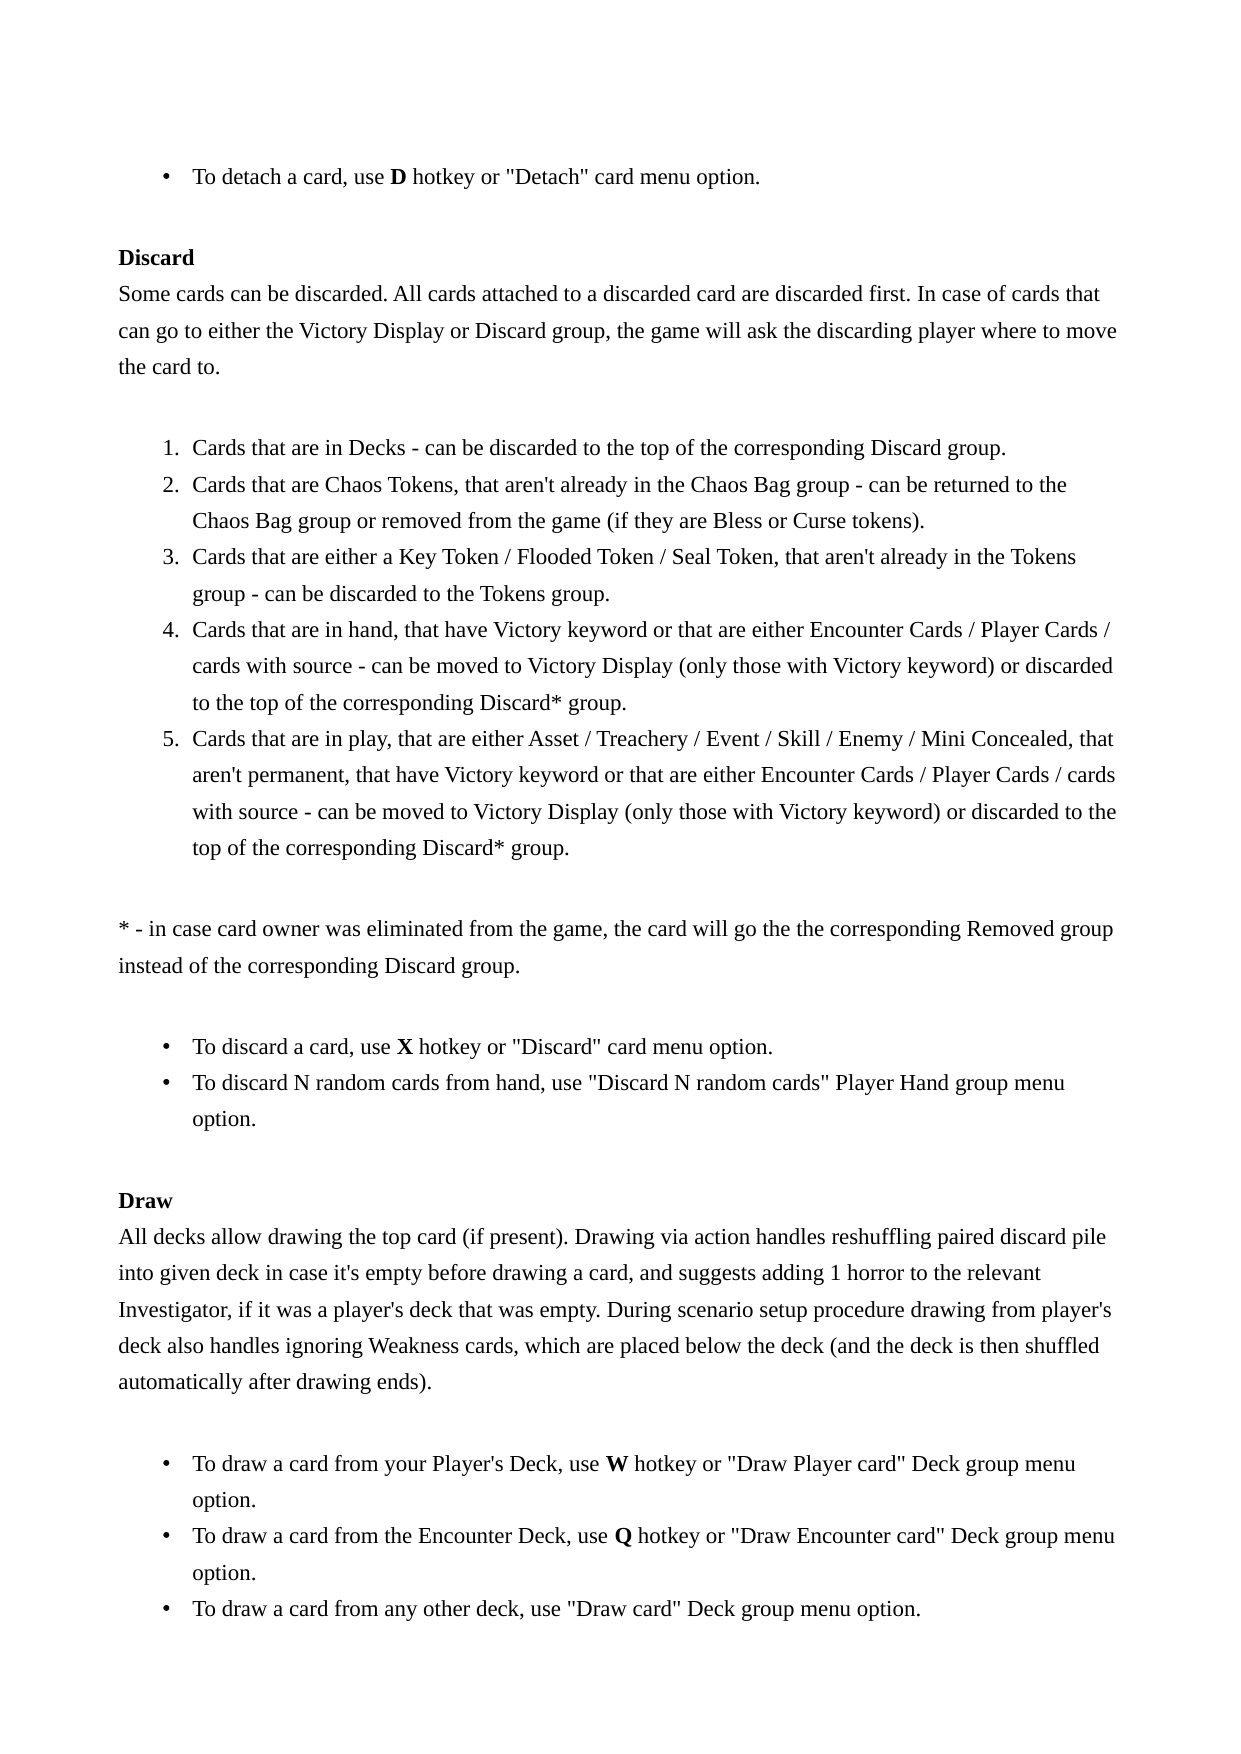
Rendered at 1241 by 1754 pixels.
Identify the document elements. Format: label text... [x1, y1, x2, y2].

list To discard N random cards from hand, use "Discard N random cards" Player Hand group menu option. [162, 1069, 1122, 1132]
text * - in case card owner was eliminated from the game, the card will go the the corresponding Removed group instead of the corresponding Discard group. [118, 915, 1122, 978]
list To discard a card, use X hotkey or "Discard" card menu option. [162, 1033, 1122, 1059]
list Cards that are in play, that are either Asset / Treachery / Event / Skill / Enemy / Mini Concealed, that aren't permanent, that have Victory keyword or that are either Encounter Cards / Player Cards / cards with source - can be moved to Victory Display (only those with Victory keyword) or discarded to the top of the corresponding Discard* group. [162, 725, 1122, 861]
list Cards that are either a Key Token / Flooded Token / Seal Token, that aren't already in the Tokens group - can be discarded to the Tokens group. [162, 543, 1122, 606]
list To draw a card from your Player's Deck, use W hotkey or "Draw Player card" Deck group menu option. [162, 1449, 1122, 1512]
list Cards that are in Decks - can be discarded to the top of the corresponding Discard group. [162, 434, 1122, 461]
text Draw All decks allow drawing the top card (if present). Drawing via action handles reshuffling paired discard pile into given deck in case it's empty before drawing a card, and suggests adding 1 horror to the relevant Investigator, if it was a player's deck that was empty. During scenario setup procedure drawing from player's deck also handles ignoring Weakness cards, which are placed below the deck (and the deck is then shuffled automatically after drawing ends). [118, 1187, 1122, 1395]
list To draw a card from any other deck, use "Draw card" Deck group menu option. [162, 1595, 1122, 1621]
text Discard Some cards can be discarded. All cards attached to a discarded card are discarded first. In case of cards that can go to either the Victory Display or Discard group, the game will ask the discarding player where to move the card to. [118, 244, 1122, 379]
list To draw a card from the Encounter Deck, use Q hotkey or "Draw Encounter card" Deck group menu option. [162, 1522, 1122, 1585]
list Cards that are Chaos Tokens, that aren't already in the Chaos Bag group - can be returned to the Chaos Bag group or removed from the game (if they are Bless or Curse tokens). [162, 471, 1122, 533]
list To detach a card, use D hotkey or "Detach" card menu option. [162, 163, 1122, 189]
list Cards that are in hand, that have Victory keyword or that are either Encounter Cards / Player Cards / cards with source - can be moved to Victory Display (only those with Victory keyword) or discarded to the top of the corresponding Discard* group. [162, 616, 1122, 715]
